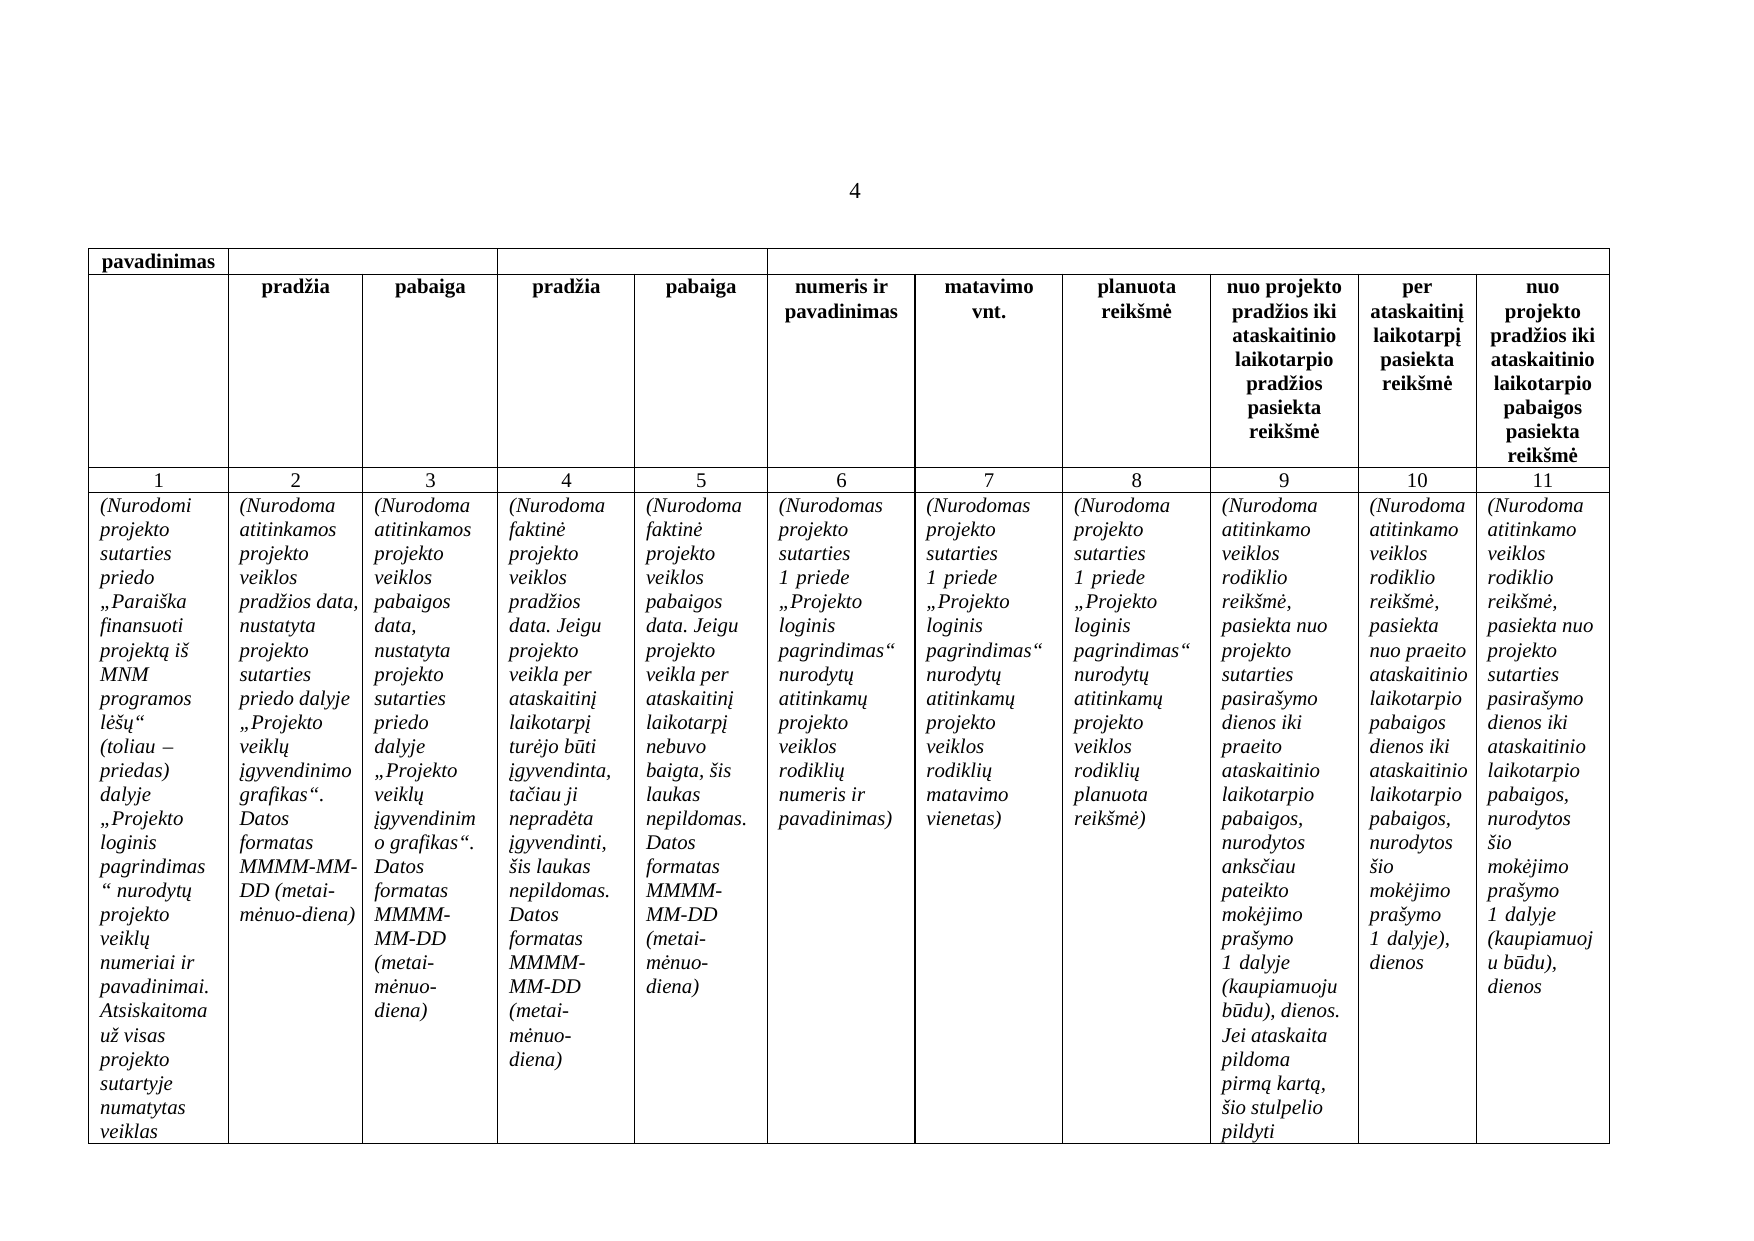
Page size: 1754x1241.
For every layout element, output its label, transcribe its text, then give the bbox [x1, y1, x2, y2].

table_cell nuo projekto pradžios iki ataskaitinio laikotarpio pabaigos pasiekta reikšmė [1477, 275, 1609, 467]
table_header [498, 249, 767, 273]
table_header pavadinimas [89, 249, 228, 273]
table_cell (Nurodoma faktinė projekto veiklos pabaigos data. Jeigu projekto veikla per ataskaitinį laikotarpį nebuvo baigta, šis laukas nepildomas. Datos formatas MMMM-MM-DD (metai-mėnuo-diena) [635, 493, 767, 1143]
table_cell 3 [363, 468, 497, 492]
table_header [768, 249, 1609, 273]
table_cell (Nurodoma atitinkamos projekto veiklos pabaigos data, nustatyta projekto sutarties priedo dalyje „Projekto veiklų įgyvendinimo grafikas“. Datos formatas MMMM- MM-DD (metai-mėnuo-diena) [363, 493, 497, 1143]
table_cell pradžia [229, 275, 362, 467]
table_cell 9 [1211, 468, 1358, 492]
table_cell planuota reikšmė [1063, 275, 1210, 467]
table_cell nuo projekto pradžios iki ataskaitinio laikotarpio pradžios pasiekta reikšmė [1211, 275, 1358, 467]
table_header [229, 249, 497, 273]
table_cell 7 [916, 468, 1062, 492]
table_cell [89, 275, 228, 467]
table_cell pradžia [498, 275, 634, 467]
table_cell (Nurodoma atitinkamos projekto veiklos pradžios data, nustatyta projekto sutarties priedo dalyje „Projekto veiklų įgyvendinimo grafikas“. Datos formatas MMMM-MM-DD (metai-mėnuo-diena) [229, 493, 362, 1143]
table_cell (Nurodoma atitinkamo veiklos rodiklio reikšmė, pasiekta nuo projekto sutarties pasirašymo dienos iki praeito ataskaitinio laikotarpio pabaigos, nurodytos anksčiau pateikto mokėjimo prašymo 1 dalyje (kaupiamuoju būdu), dienos. Jei ataskaita pildoma pirmą kartą, šio stulpelio pildyti [1211, 493, 1358, 1143]
table_cell 11 [1477, 468, 1609, 492]
table_cell (Nurodomas projekto sutarties 1 priede „Projekto loginis pagrindimas“ nurodytų atitinkamų projekto veiklos rodiklių numeris ir pavadinimas) [768, 493, 914, 1143]
table_cell 2 [229, 468, 362, 492]
table_cell matavimo vnt. [916, 275, 1062, 467]
table_cell (Nurodoma projekto sutarties 1 priede „Projekto loginis pagrindimas“ nurodytų atitinkamų projekto veiklos rodiklių planuota reikšmė) [1063, 493, 1210, 1143]
table_cell (Nurodomi projekto sutarties priedo „Paraiška finansuoti projektą iš MNM programos lėšų“ (toliau – priedas) dalyje „Projekto loginis pagrindimas“ nurodytų projekto veiklų numeriai ir pavadinimai. Atsiskaitoma už visas projekto sutartyje numatytas veiklas [89, 493, 228, 1143]
table_cell 8 [1063, 468, 1210, 492]
table_cell (Nurodoma atitinkamo veiklos rodiklio reikšmė, pasiekta nuo praeito ataskaitinio laikotarpio pabaigos dienos iki ataskaitinio laikotarpio pabaigos, nurodytos šio mokėjimo prašymo 1 dalyje), dienos [1359, 493, 1476, 1143]
table_cell 10 [1359, 468, 1476, 492]
table_cell 5 [635, 468, 767, 492]
table_cell (Nurodoma faktinė projekto veiklos pradžios data. Jeigu projekto veikla per ataskaitinį laikotarpį turėjo būti įgyvendinta, tačiau ji nepradėta įgyvendinti, šis laukas nepildomas. Datos formatas MMMM-MM-DD (metai-mėnuo-diena) [498, 493, 634, 1143]
table_cell numeris ir pavadinimas [768, 275, 914, 467]
table_cell (Nurodomas projekto sutarties 1 priede „Projekto loginis pagrindimas“ nurodytų atitinkamų projekto veiklos rodiklių matavimo vienetas) [916, 493, 1062, 1143]
table_cell pabaiga [635, 275, 767, 467]
table_cell 4 [498, 468, 634, 492]
table_cell 1 [89, 468, 228, 492]
table_cell (Nurodoma atitinkamo veiklos rodiklio reikšmė, pasiekta nuo projekto sutarties pasirašymo dienos iki ataskaitinio laikotarpio pabaigos, nurodytos šio mokėjimo prašymo 1 dalyje (kaupiamuoju būdu), dienos [1477, 493, 1609, 1143]
table_cell pabaiga [363, 275, 497, 467]
table_cell 6 [768, 468, 914, 492]
table_cell per ataskaitinį laikotarpį pasiekta reikšmė [1359, 275, 1476, 467]
